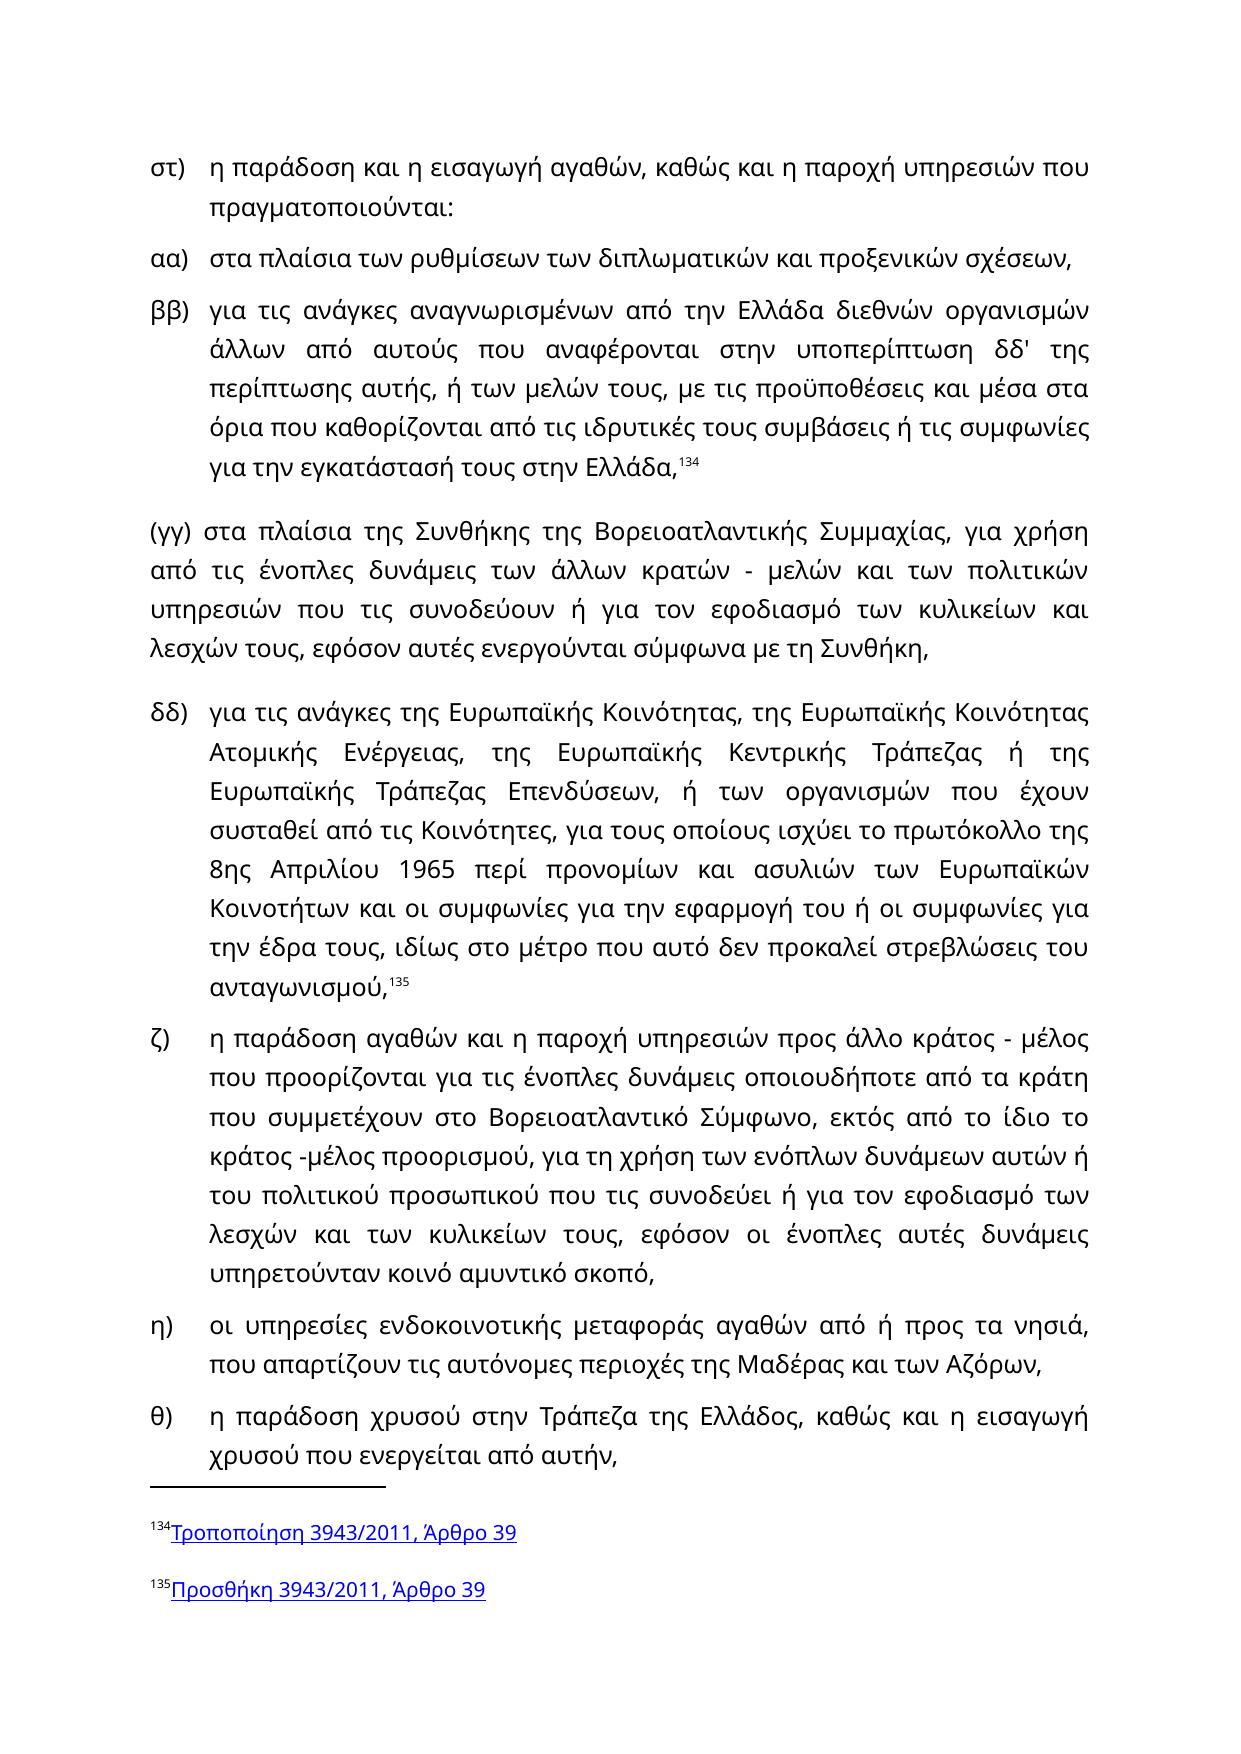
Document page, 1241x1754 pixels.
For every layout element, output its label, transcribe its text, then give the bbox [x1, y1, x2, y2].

text Τροποποίηση 3943/2011, Άρθρο 39 [150, 1518, 1090, 1546]
list στ) η παράδοση και η εισαγωγή αγαθών, καθώς και η παροχή υπηρεσιών που πραγματοποιούνται: [150, 150, 1090, 223]
list θ) η παράδοση χρυσού στην Τράπεζα της Ελλάδος, καθώς και η εισαγωγή χρυσού που ενεργείται από αυτήν, [150, 1398, 1090, 1472]
list ζ) η παράδοση αγαθών και η παροχή υπηρεσιών προς άλλο κράτος - μέλος που προορίζονται για τις ένοπλες δυνάμεις οποιουδήποτε από τα κράτη που συμμετέχουν στο Βορειοατλαντικό Σύμφωνο, εκτός από το ίδιο το κράτος -μέλος προορισμού, για τη χρήση των ενόπλων δυνάμεων αυτών ή του πολιτικού προσωπικού που τις συνοδεύει ή για τον εφοδιασμό των λεσχών και των κυλικείων τους, εφόσον οι ένοπλες αυτές δυνάμεις υπηρετούνταν κοινό αμυντικό σκοπό, [150, 1021, 1090, 1290]
list δδ) για τις ανάγκες της Ευρωπαϊκής Κοινότητας, της Ευρωπαϊκής Κοινότητας Ατομικής Ενέργειας, της Ευρωπαϊκής Κεντρικής Τράπεζας ή της Ευρωπαϊκής Τράπεζας Επενδύσεων, ή των οργανισμών που έχουν συσταθεί από τις Κοινότητες, για τους οποίους ισχύει το πρωτόκολλο της 8ης Απριλίου 1965 περί προνομίων και ασυλιών των Ευρωπαϊκών Κοινοτήτων και οι συμφωνίες για την εφαρμογή του ή οι συμφωνίες για την έδρα τους, ιδίως στο μέτρο που αυτό δεν προκαλεί στρεβλώσεις του ανταγωνισμού, [150, 695, 1090, 1003]
text (γγ) στα πλαίσια της Συνθήκης της Βορειοατλαντικής Συμμαχίας, για χρήση από τις ένοπλες δυνάμεις των άλλων κρατών - μελών και των πολιτικών υπηρεσιών που τις συνοδεύουν ή για τον εφοδιασμό των κυλικείων και λεσχών τους, εφόσον αυτές ενεργούνται σύμφωνα με τη Συνθήκη, [150, 513, 1090, 665]
list ββ) για τις ανάγκες αναγνωρισμένων από την Ελλάδα διεθνών οργανισμών άλλων από αυτούς που αναφέρονται στην υποπερίπτωση δδ' της περίπτωσης αυτής, ή των μελών τους, με τις προϋποθέσεις και μέσα στα όρια που καθορίζονται από τις ιδρυτικές τους συμβάσεις ή τις συμφωνίες για την εγκατάστασή τους στην Ελλάδα, [150, 292, 1090, 483]
text Προσθήκη 3943/2011, Άρθρο 39 [150, 1576, 1090, 1604]
list η) οι υπηρεσίες ενδοκοινοτικής μεταφοράς αγαθών από ή προς τα νησιά, που απαρτίζουν τις αυτόνομες περιοχές της Μαδέρας και των Αζόρων, [150, 1307, 1090, 1381]
list αα) στα πλαίσια των ρυθμίσεων των διπλωματικών και προξενικών σχέσεων, [150, 241, 1090, 275]
